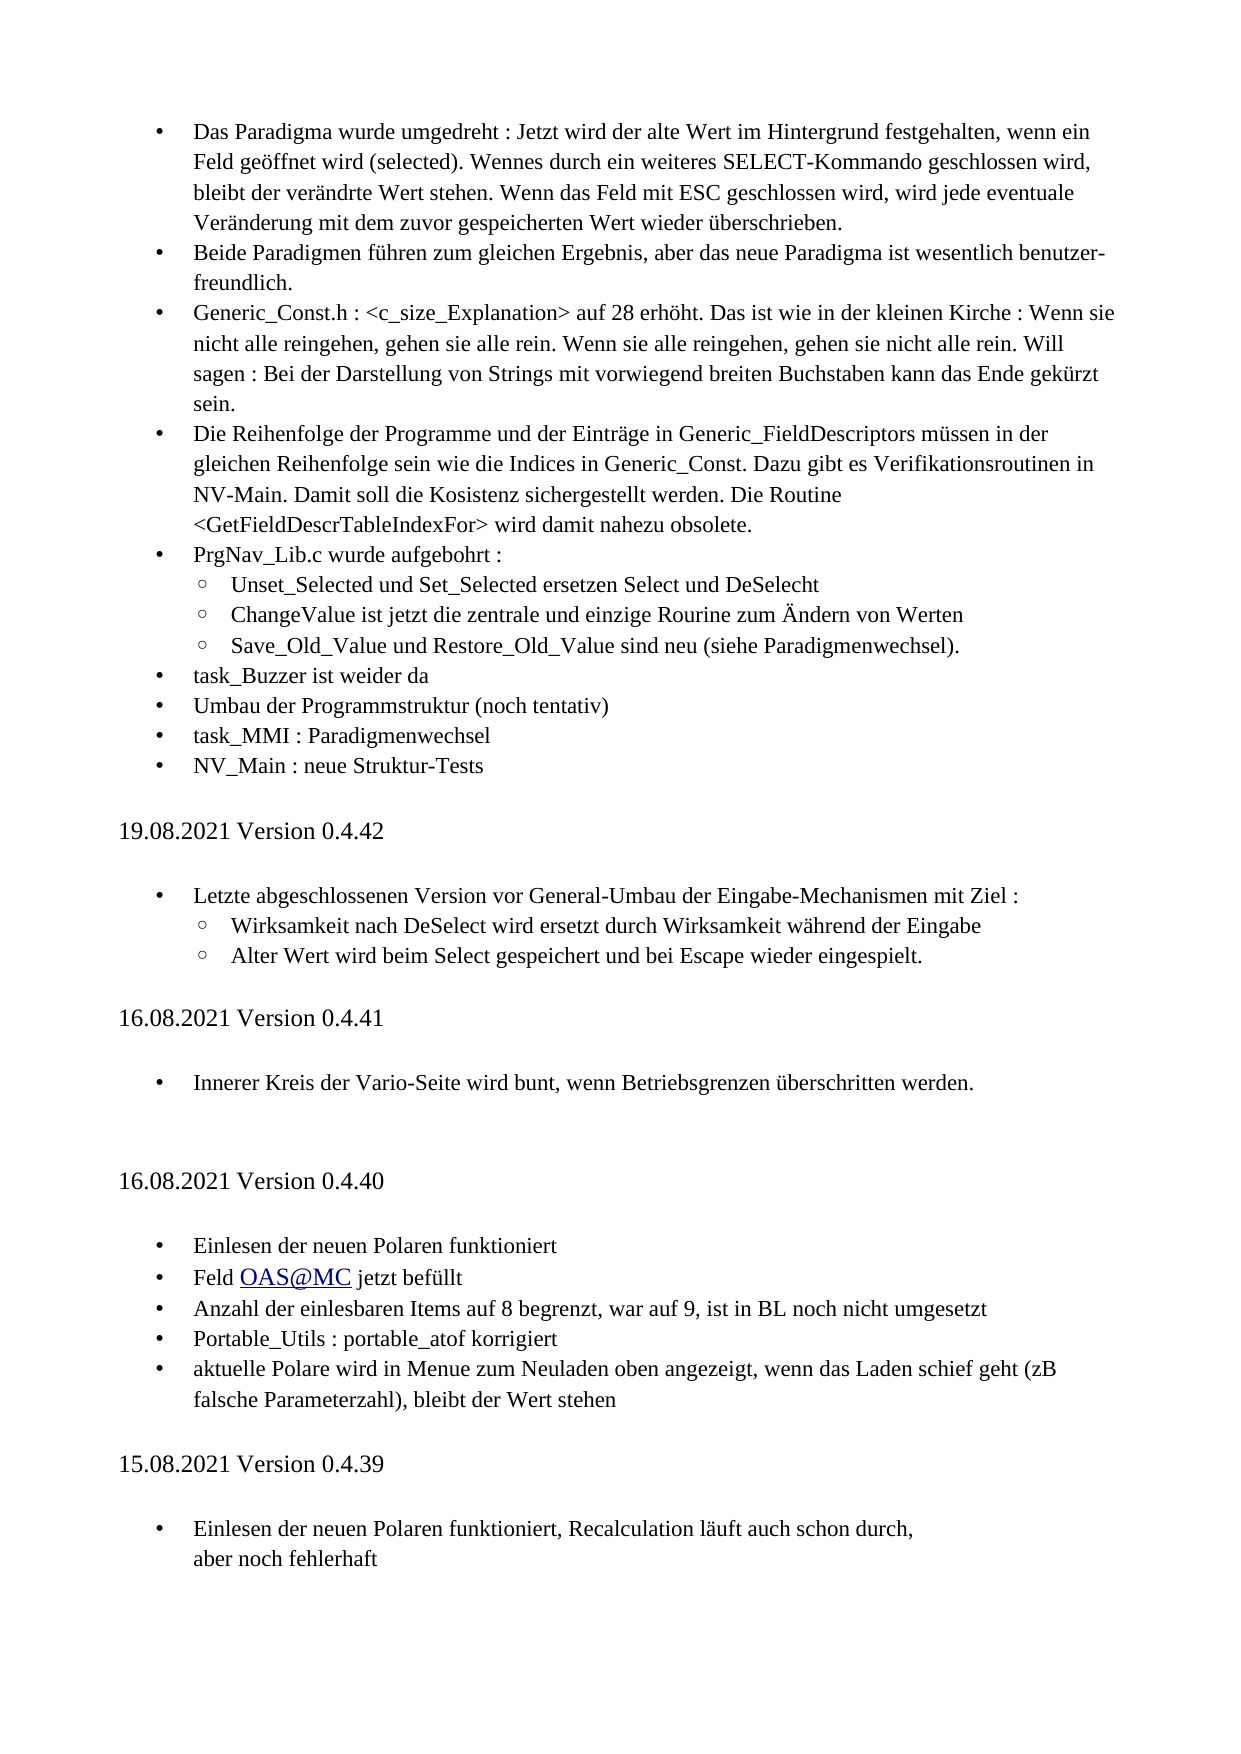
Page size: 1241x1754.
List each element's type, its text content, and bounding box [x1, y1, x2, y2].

list Die Reihenfolge der Programme und der Einträge in Generic_FieldDescriptors müssen in der gleichen Reihenfolge sein wie die Indices in Generic_Const. Dazu gibt es Verifikationsroutinen in NV-Main. Damit soll die Kosistenz sichergestellt werden. Die Routine <GetFieldDescrTableIndexFor> wird damit nahezu obsolete. [156, 420, 1122, 537]
list Umbau der Programmstruktur (noch tentativ) [156, 692, 1122, 718]
list Einlesen der neuen Polaren funktioniert [156, 1232, 1122, 1258]
text 16.08.2021 Version 0.4.40 [118, 1166, 1122, 1194]
text 15.08.2021 Version 0.4.39 [118, 1449, 1122, 1478]
text 16.08.2021 Version 0.4.41 [118, 1003, 1122, 1032]
list Einlesen der neuen Polaren funktioniert, Recalculation läuft auch schon durch, aber noch fehlerhaft [156, 1515, 1122, 1605]
list NV_Main : neue Struktur-Tests [156, 752, 1122, 812]
text 19.08.2021 Version 0.4.42 [118, 816, 1122, 845]
list Letzte abgeschlossenen Version vor General-Umbau der Eingabe-Mechanismen mit Ziel : [156, 882, 1122, 908]
list PrgNav_Lib.c wurde aufgebohrt : [156, 541, 1122, 567]
list Innerer Kreis der Vario-Seite wird bunt, wenn Betriebsgrenzen überschritten werden. [156, 1069, 1122, 1128]
list Das Paradigma wurde umgedreht : Jetzt wird der alte Wert im Hintergrund festgehalten, wenn ein Feld geöffnet wird (selected). Wennes durch ein weiteres SELECT-Kommando geschlossen wird, bleibt der verändrte Wert stehen. Wenn das Feld mit ESC geschlossen wird, wird jede eventuale Veränderung mit dem zuvor gespeicherten Wert wieder überschrieben. [156, 118, 1122, 235]
list Portable_Utils : portable_atof korrigiert [156, 1325, 1122, 1352]
list task_Buzzer ist weider da [156, 662, 1122, 688]
list Wirksamkeit nach DeSelect wird ersetzt durch Wirksamkeit während der Eingabe [193, 912, 1122, 939]
list Save_Old_Value und Restore_Old_Value sind neu (siehe Paradigmenwechsel). [193, 632, 1122, 658]
list Alter Wert wird beim Select gespeichert und bei Escape wieder eingespielt. [193, 943, 1122, 999]
list Anzahl der einlesbaren Items auf 8 begrenzt, war auf 9, ist in BL noch nicht umgesetzt [156, 1295, 1122, 1321]
list Unset_Selected und Set_Selected ersetzen Select und DeSelecht [193, 571, 1122, 598]
list Feld OAS@MC jetzt befüllt [156, 1262, 1122, 1291]
list Generic_Const.h : <c_size_Explanation> auf 28 erhöht. Das ist wie in der kleinen Kirche : Wenn sie nicht alle reingehen, gehen sie alle rein. Wenn sie alle reingehen, gehen sie nicht alle rein. Will sagen : Bei der Darstellung von Strings mit vorwiegend breiten Buchstaben kann das Ende gekürzt sein. [156, 299, 1122, 416]
list task_MMI : Paradigmenwechsel [156, 722, 1122, 749]
list ChangeValue ist jetzt die zentrale und einzige Rourine zum Ändern von Werten [193, 601, 1122, 628]
list aktuelle Polare wird in Menue zum Neuladen oben angezeigt, wenn das Laden schief geht (zB falsche Parameterzahl), bleibt der Wert stehen [156, 1355, 1122, 1445]
list Beide Paradigmen führen zum gleichen Ergebnis, aber das neue Paradigma ist wesentlich benutzer-freundlich. [156, 239, 1122, 296]
